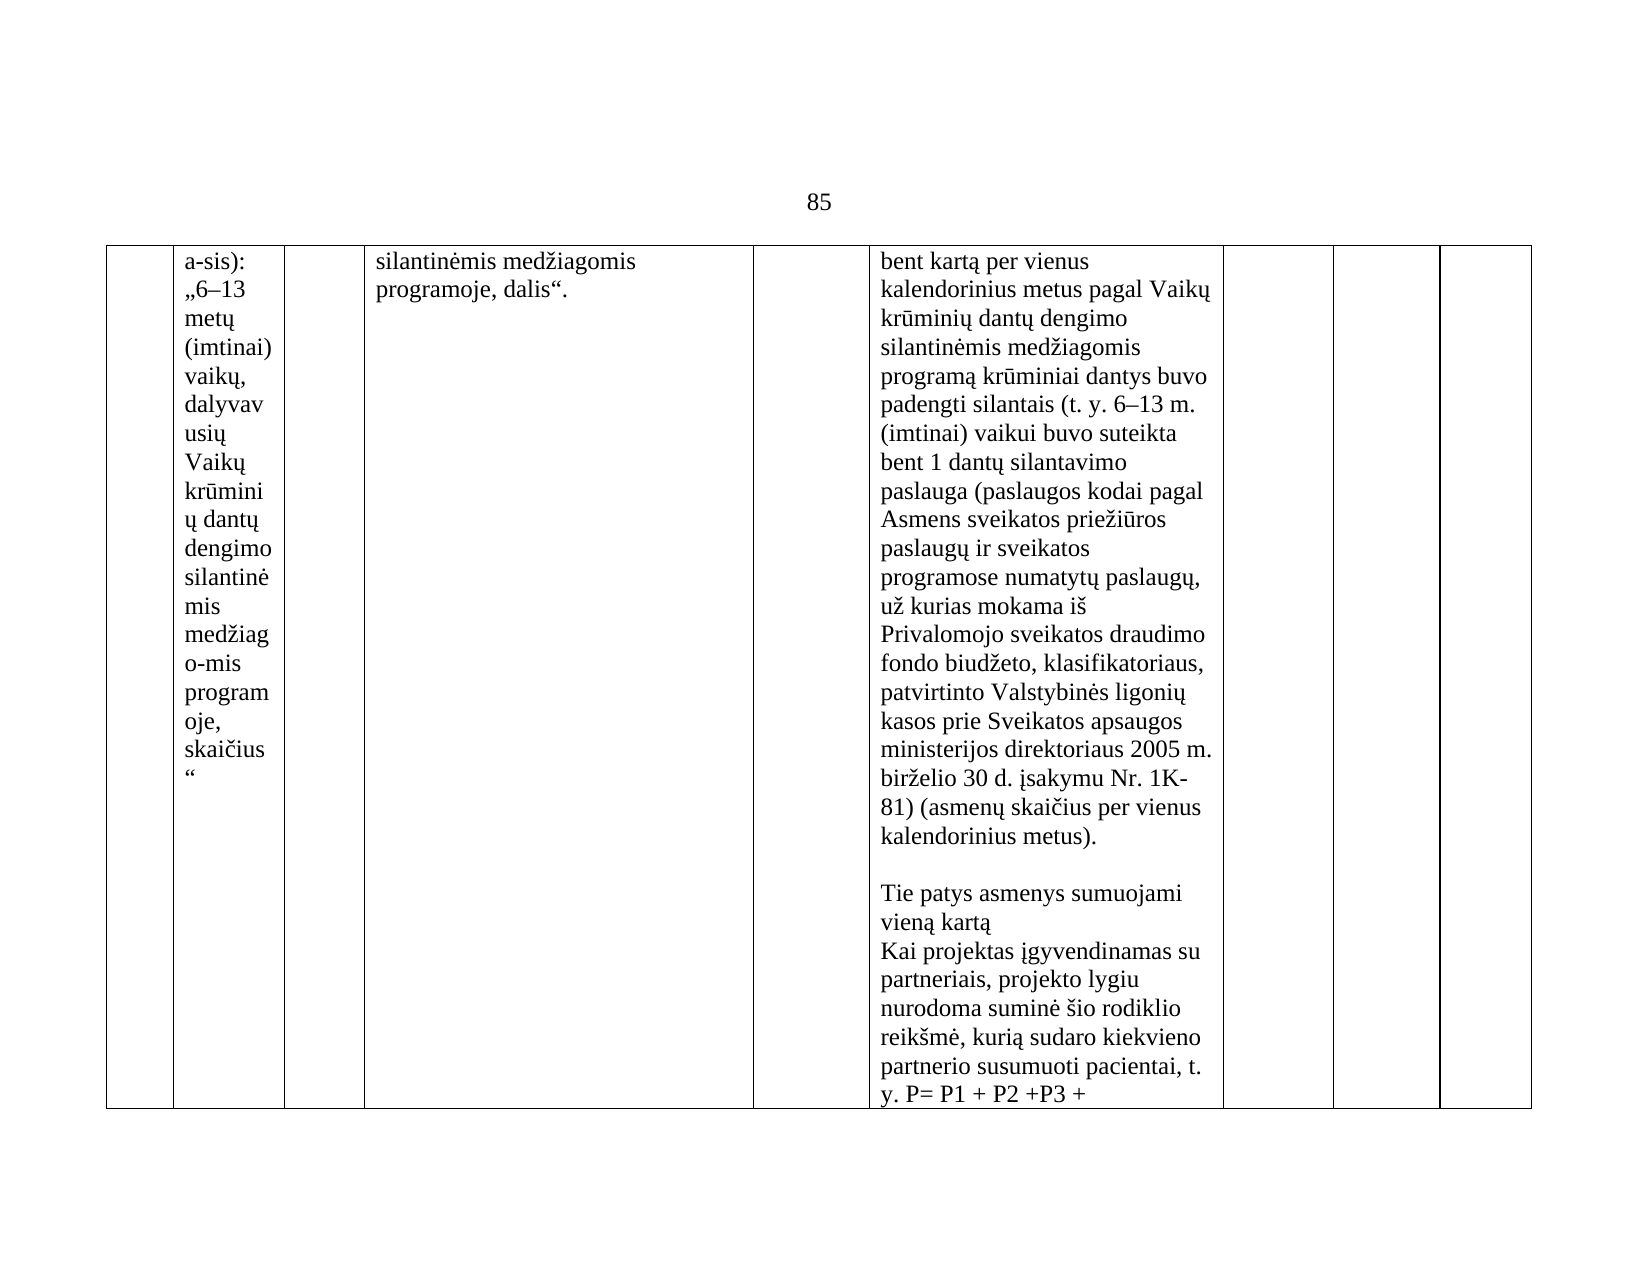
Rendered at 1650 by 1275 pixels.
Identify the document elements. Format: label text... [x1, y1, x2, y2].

table_cell [754, 246, 869, 1108]
table_cell [107, 246, 173, 1108]
table_cell [285, 246, 364, 1108]
table_cell silantinėmis medžiagomis programoje, dalis“. [365, 246, 753, 1108]
table_cell bent kartą per vienus kalendorinius metus pagal Vaikų krūminių dantų dengimo silantinėmis medžiagomis programą krūminiai dantys buvo padengti silantais (t. y. 6–13 m. (imtinai) vaikui buvo suteikta bent 1 dantų silantavimo paslauga (paslaugos kodai pagal Asmens sveikatos priežiūros paslaugų ir sveikatos programose numatytų paslaugų, už kurias mokama iš Privalomojo sveikatos draudimo fondo biudžeto, klasifikatoriaus, patvirtinto Valstybinės ligonių kasos prie Sveikatos apsaugos ministerijos direktoriaus 2005 m. birželio 30 d. įsakymu Nr. 1K-81) (asmenų skaičius per vienus kalendorinius metus). Tie patys asmenys sumuojami vieną kartą Kai projektas įgyvendinamas su partneriais, projekto lygiu nurodoma suminė šio rodiklio reikšmė, kurią sudaro kiekvieno partnerio susumuoti pacientai, t. y. P= P1 + P2 +P3 + [870, 246, 1223, 1108]
table_cell [1441, 246, 1531, 1108]
table_cell a-sis): „6–13 metų (imtinai) vaikų, dalyvavusių Vaikų krūminių dantų dengimo silantinėmis medžiago-mis programoje, skaičius“ [174, 246, 284, 1108]
table_cell [1224, 246, 1333, 1108]
table_cell [1334, 246, 1439, 1108]
